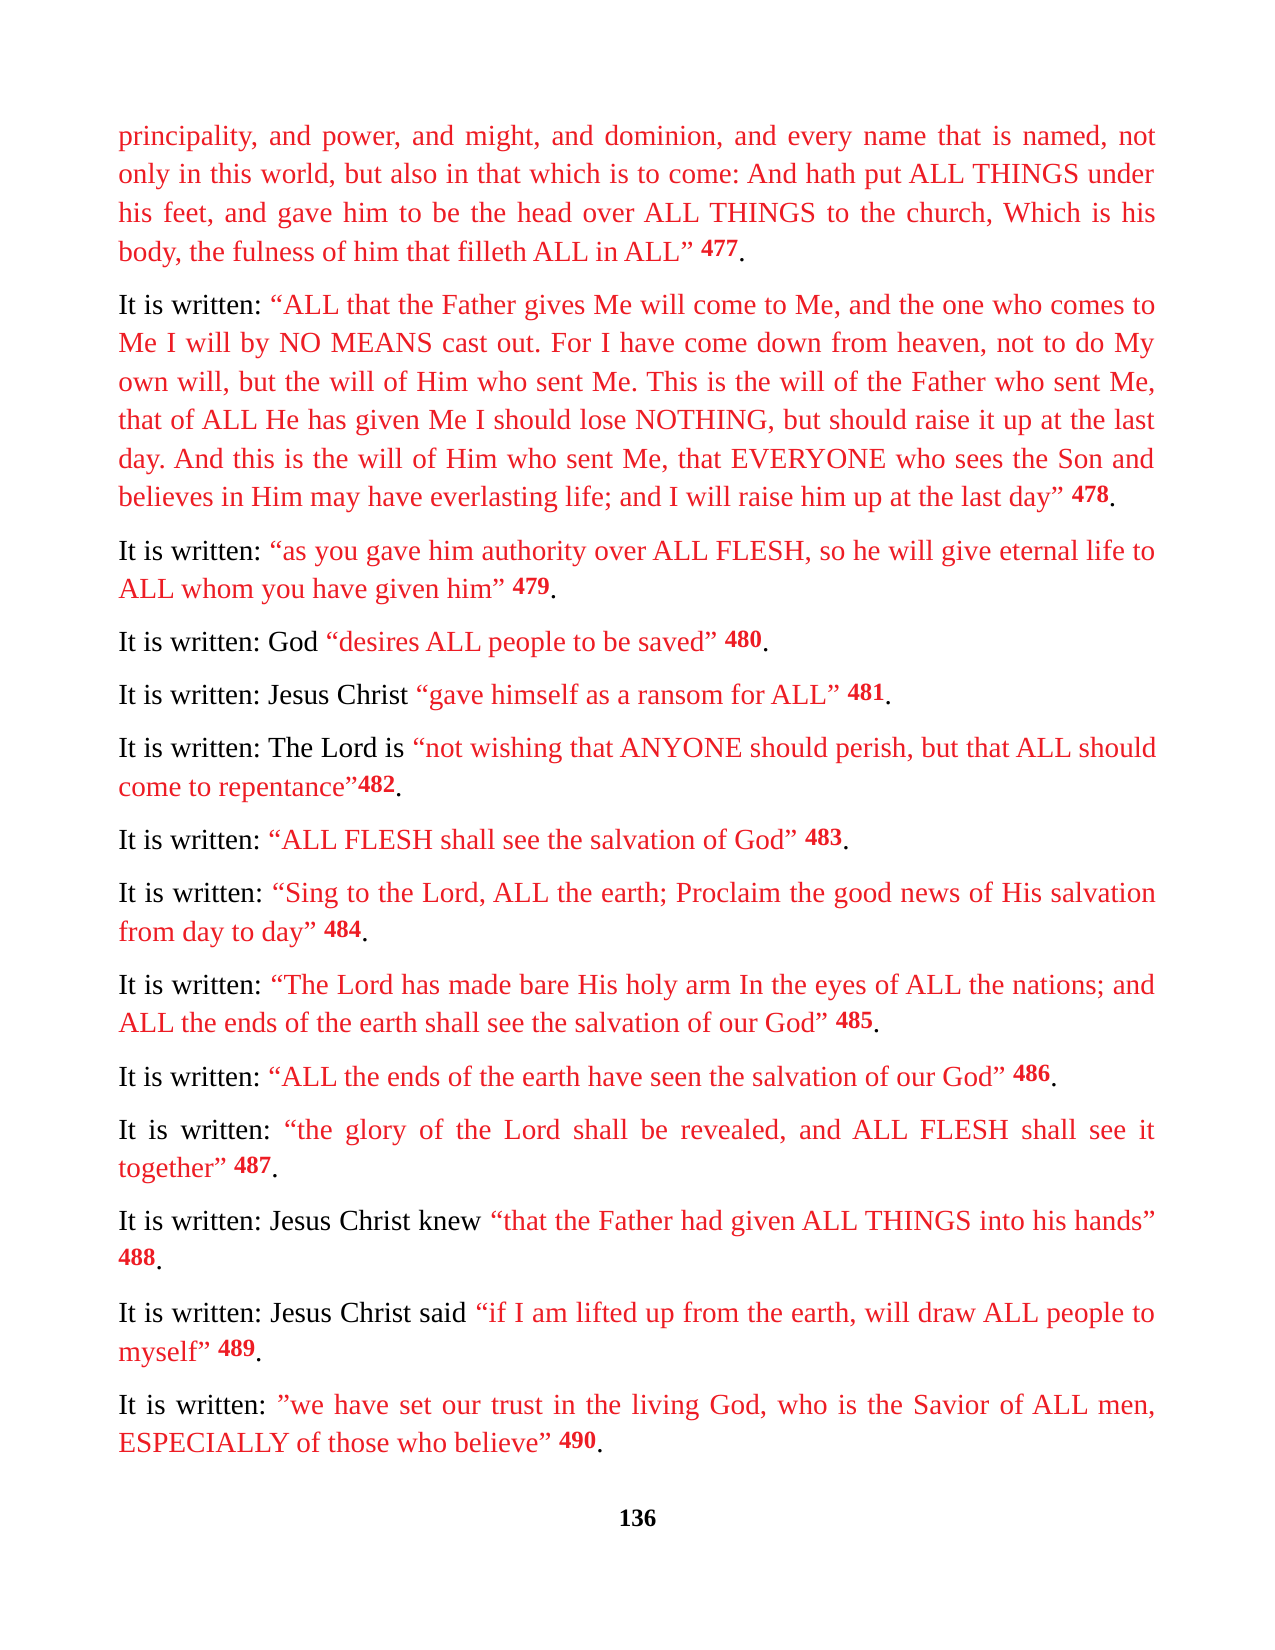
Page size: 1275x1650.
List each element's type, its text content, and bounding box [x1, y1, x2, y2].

text It is written: The Lord is “not wishing that ANYONE should perish, but that ALL should come to repentance”. [118, 731, 1157, 803]
text It is written: ”we have set our trust in the living God, who is the Savior of ALL men, ESPECIALLY of those who believe” . [118, 1387, 1157, 1459]
text principality, and power, and might, and dominion, and every name that is named, not only in this world, but also in that which is to come: And hath put ALL THINGS under his feet, and gave him to be the head over ALL THINGS to the church, Which is his body, the fulness of him that filleth ALL in ALL” . [118, 118, 1157, 267]
text It is written: “ALL FLESH shall see the salvation of God” . [118, 822, 1157, 856]
text It is written: God “desires ALL people to be saved” . [118, 624, 1157, 658]
text It is written: “ALL that the Father gives Me will come to Me, and the one who comes to Me I will by NO MEANS cast out. For I have come down from heaven, not to do My own will, but the will of Him who sent Me. This is the will of the Father who sent Me, that of ALL He has given Me I should lose NOTHING, but should raise it up at the last day. And this is the will of Him who sent Me, that EVERYONE who sees the Son and believes in Him may have everlasting life; and I will raise him up at the last day” . [118, 287, 1157, 513]
text It is written: “the glory of the Lord shall be revealed, and ALL FLESH shall see it together” . [118, 1112, 1157, 1184]
text It is written: Jesus Christ knew “that the Father had given ALL THINGS into his hands” . [118, 1203, 1157, 1276]
text It is written: “Sing to the Lord, ALL the earth; Proclaim the good news of His salvation from day to day” . [118, 875, 1157, 947]
text It is written: “The Lord has made bare His holy arm In the eyes of ALL the nations; and ALL the ends of the earth shall see the salvation of our God” . [118, 967, 1157, 1039]
text It is written: “as you gave him authority over ALL FLESH, so he will give eternal life to ALL whom you have given him” . [118, 533, 1157, 605]
text It is written: “ALL the ends of the earth have seen the salvation of our God” . [118, 1059, 1157, 1092]
text It is written: Jesus Christ said “if I am lifted up from the earth, will draw ALL people to myself” . [118, 1295, 1157, 1367]
text It is written: Jesus Christ “gave himself as a ransom for ALL” . [118, 677, 1157, 711]
